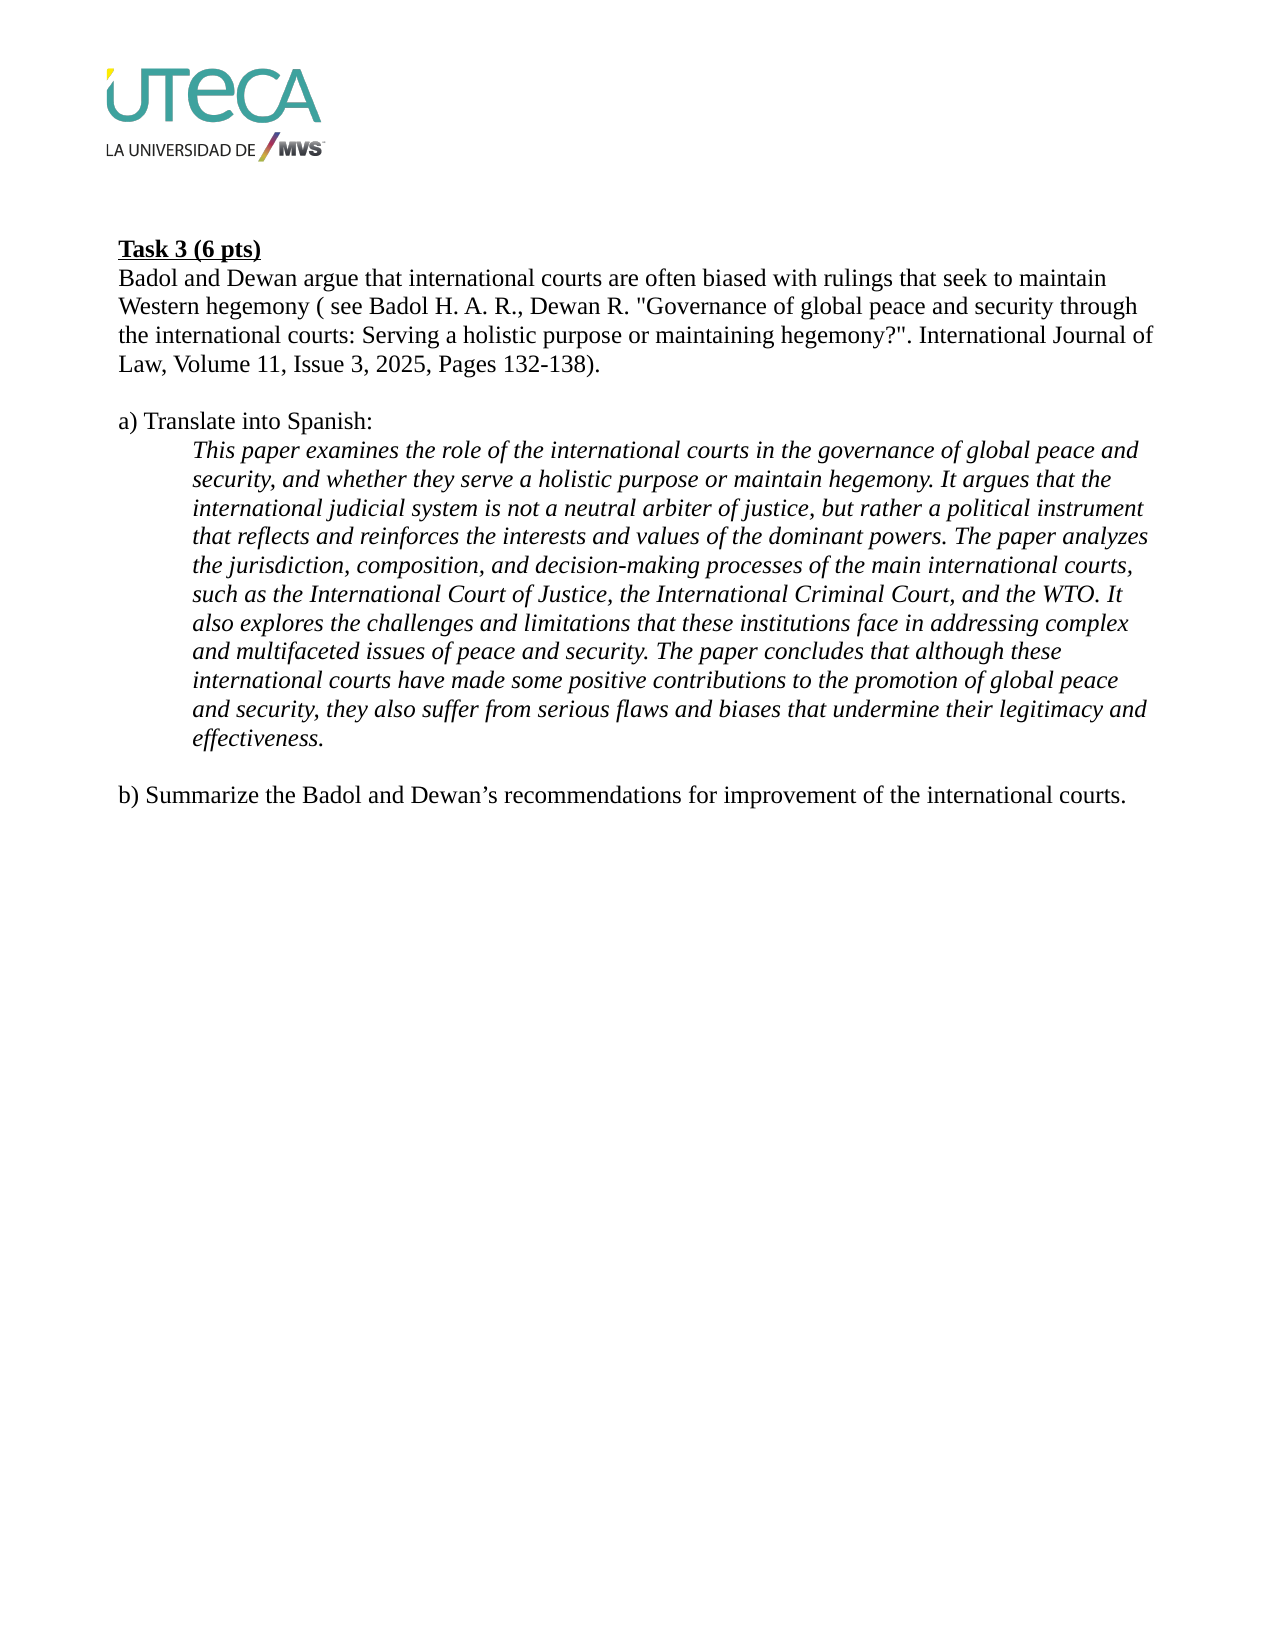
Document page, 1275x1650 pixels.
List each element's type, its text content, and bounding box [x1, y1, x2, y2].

picture [104, 64, 328, 166]
text b) Summarize the Badol and Dewan’s recommendations for improvement of the international courts. [118, 780, 1157, 809]
text Task 3 (6 pts) [118, 234, 1157, 263]
text This paper examines the role of the international courts in the governance of global peace and security, and whether they serve a holistic purpose or maintain hegemony. It argues that the international judicial system is not a neutral arbiter of justice, but rather a political instrument that reflects and reinforces the interests and values of the dominant powers. The paper analyzes the jurisdiction, composition, and decision-making processes of the main international courts, such as the International Court of Justice, the International Criminal Court, and the WTO. It also explores the challenges and limitations that these institutions face in addressing complex and multifaceted issues of peace and security. The paper concludes that although these international courts have made some positive contributions to the promotion of global peace and security, they also suffer from serious flaws and biases that undermine their legitimacy and effectiveness. [192, 435, 1157, 751]
text a) Translate into Spanish: [118, 406, 1157, 435]
text Badol and Dewan argue that international courts are often biased with rulings that seek to maintain Western hegemony ( see Badol H. A. R., Dewan R. "Governance of global peace and security through the international courts: Serving a holistic purpose or maintaining hegemony?". International Journal of Law, Volume 11, Issue 3, 2025, Pages 132-138). [118, 263, 1157, 378]
